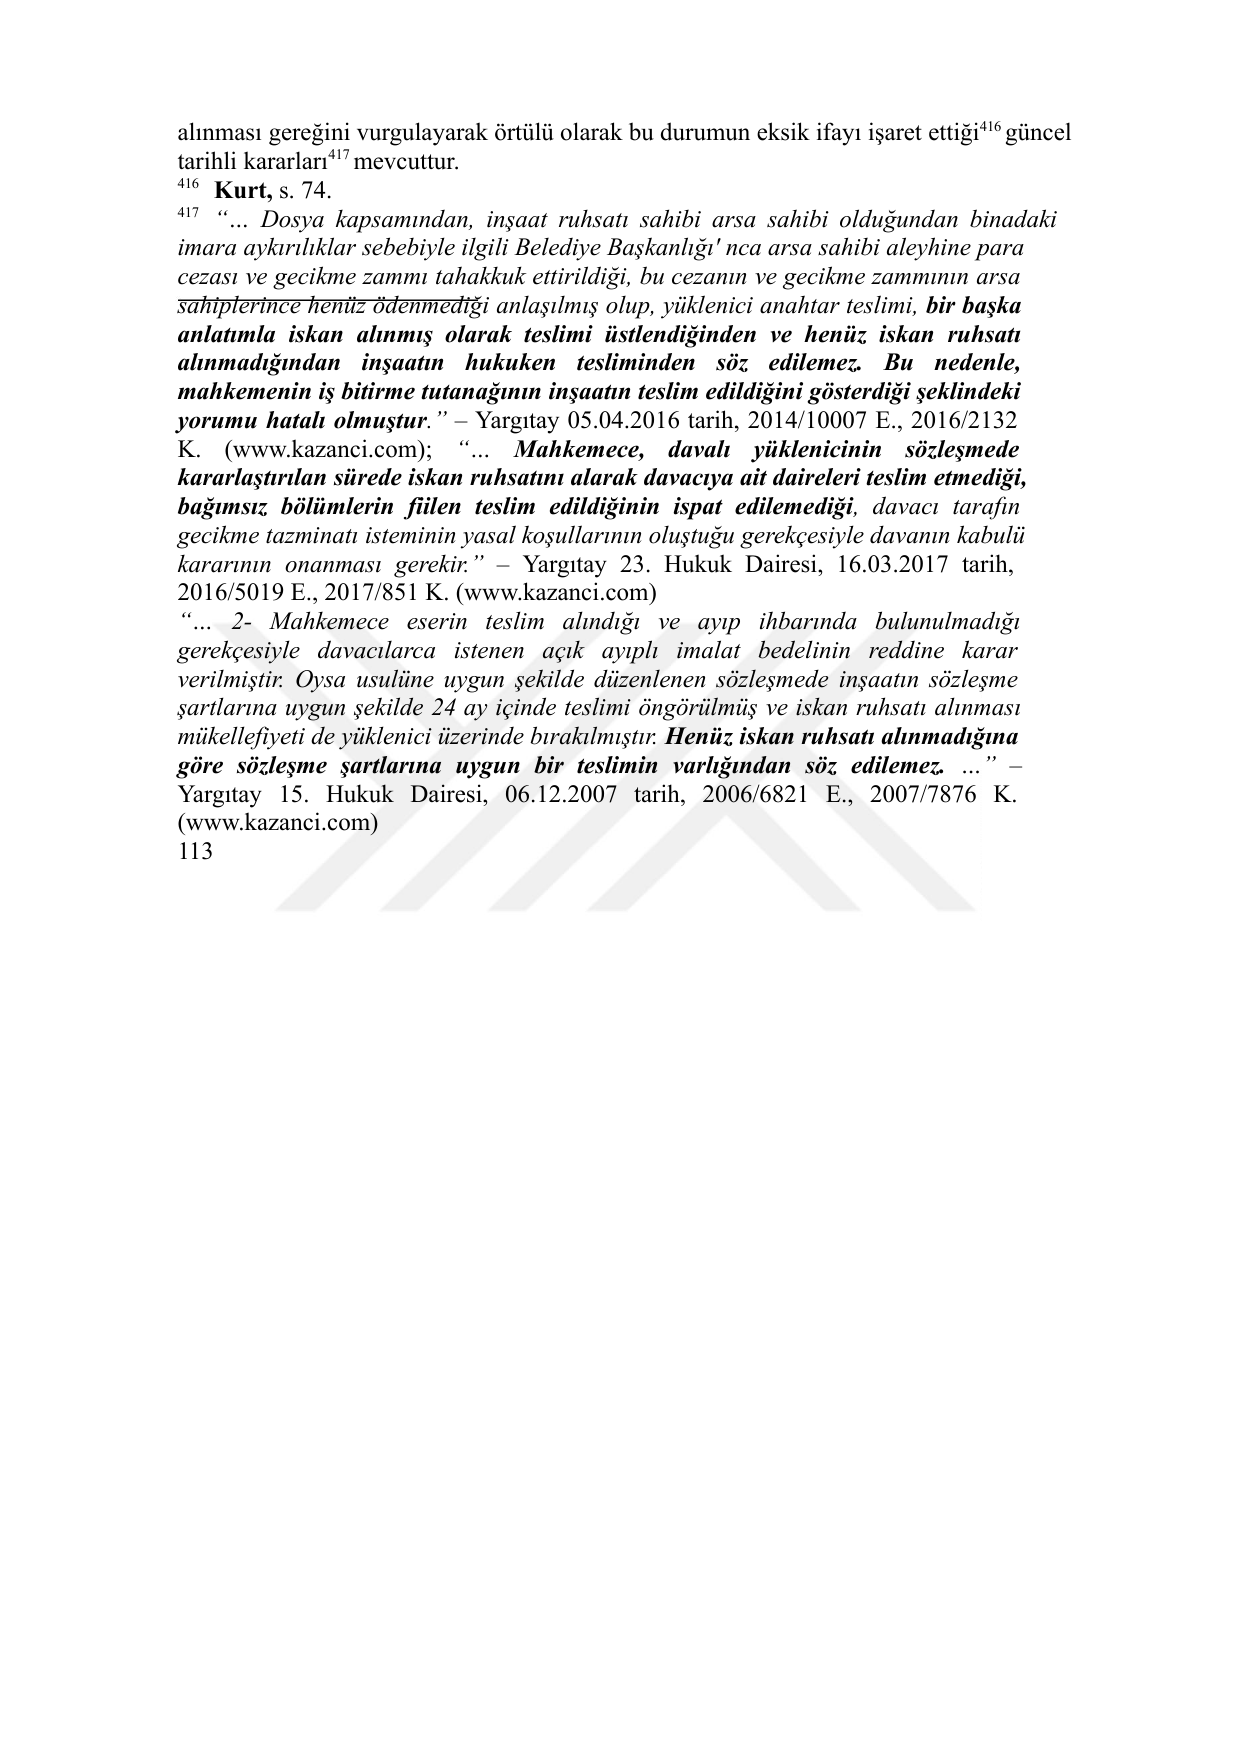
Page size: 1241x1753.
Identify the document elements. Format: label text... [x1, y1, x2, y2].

text sahiplerince henüz ödenmediği anlaşılmış olup, yüklenici anahtar teslimi, bir başka [177, 290, 1230, 319]
text mahkemenin iş bitirme tutanağının inşaatın teslim edildiğini gösterdiği şeklindeki [177, 376, 1230, 405]
text K. (www.kazanci.com); “… Mahkemece, davalı yüklenicinin sözleşmede [177, 434, 1230, 462]
text kararının onanması gerekir.” – Yargıtay 23. Hukuk Dairesi, 16.03.2017 tarih, [177, 549, 1230, 577]
text kararlaştırılan sürede iskan ruhsatını alarak davacıya ait daireleri teslim etmediği, [177, 462, 1230, 491]
text 417 “… Dosya kapsamından, inşaat ruhsatı sahibi arsa sahibi olduğundan binadaki [177, 204, 1230, 232]
text 2016/5019 E., 2017/851 K. (www.kazanci.com) [177, 577, 1230, 606]
picture [462, 296, 480, 303]
text anlatımla iskan alınmış olarak teslimi üstlendiğinden ve henüz iskan ruhsatı [177, 319, 1230, 347]
picture [312, 296, 396, 303]
picture [397, 296, 461, 303]
text alınması gereğini vurgulayarak örtülü olarak bu durumun eksik ifayı işaret ettiği416 güncel [177, 117, 1230, 146]
text alınmadığından inşaatın hukuken tesliminden söz edilemez. Bu nedenle, [177, 347, 1230, 376]
text cezası ve gecikme zammı tahakkuk ettirildiği, bu cezanın ve gecikme zammının arsa [177, 261, 1230, 290]
text mükellefiyeti de yüklenici üzerinde bırakılmıştır. Henüz iskan ruhsatı alınmadığına [177, 721, 1230, 750]
text (www.kazanci.com) [177, 807, 1230, 836]
text şartlarına uygun şekilde 24 ay içinde teslimi öngörülmüş ve iskan ruhsatı alınması [177, 692, 1230, 721]
text “… 2- Mahkemece eserin teslim alındığı ve ayıp ihbarında bulunulmadığı [177, 606, 1230, 635]
picture [204, 296, 236, 303]
text göre sözleşme şartlarına uygun bir teslimin varlığından söz edilemez. …” – [177, 750, 1230, 779]
text gerekçesiyle davacılarca istenen açık ayıplı imalat bedelinin reddine karar [177, 635, 1230, 664]
picture [206, 612, 982, 921]
text 113 [177, 836, 1230, 865]
picture [236, 296, 312, 303]
picture [976, 734, 982, 744]
text verilmiştir. Oysa usulüne uygun şekilde düzenlenen sözleşmede inşaatın sözleşme [177, 664, 1230, 692]
text yorumu hatalı olmuştur.” – Yargıtay 05.04.2016 tarih, 2014/10007 E., 2016/2132 [177, 405, 1230, 434]
text 416 Kurt, s. 74. [177, 175, 1230, 204]
text gecikme tazminatı isteminin yasal koşullarının oluştuğu gerekçesiyle davanın kabulü [177, 520, 1230, 549]
text tarihli kararları417 mevcuttur. [177, 146, 1230, 175]
picture [175, 296, 204, 303]
text Yargıtay 15. Hukuk Dairesi, 06.12.2007 tarih, 2006/6821 E., 2007/7876 K. [177, 779, 1230, 807]
text imara aykırılıklar sebebiyle ilgili Belediye Başkanlığı' nca arsa sahibi aleyhine para [177, 232, 1230, 261]
text bağımsız bölümlerin fiilen teslim edildiğinin ispat edilemediği, davacı tarafın [177, 491, 1230, 520]
